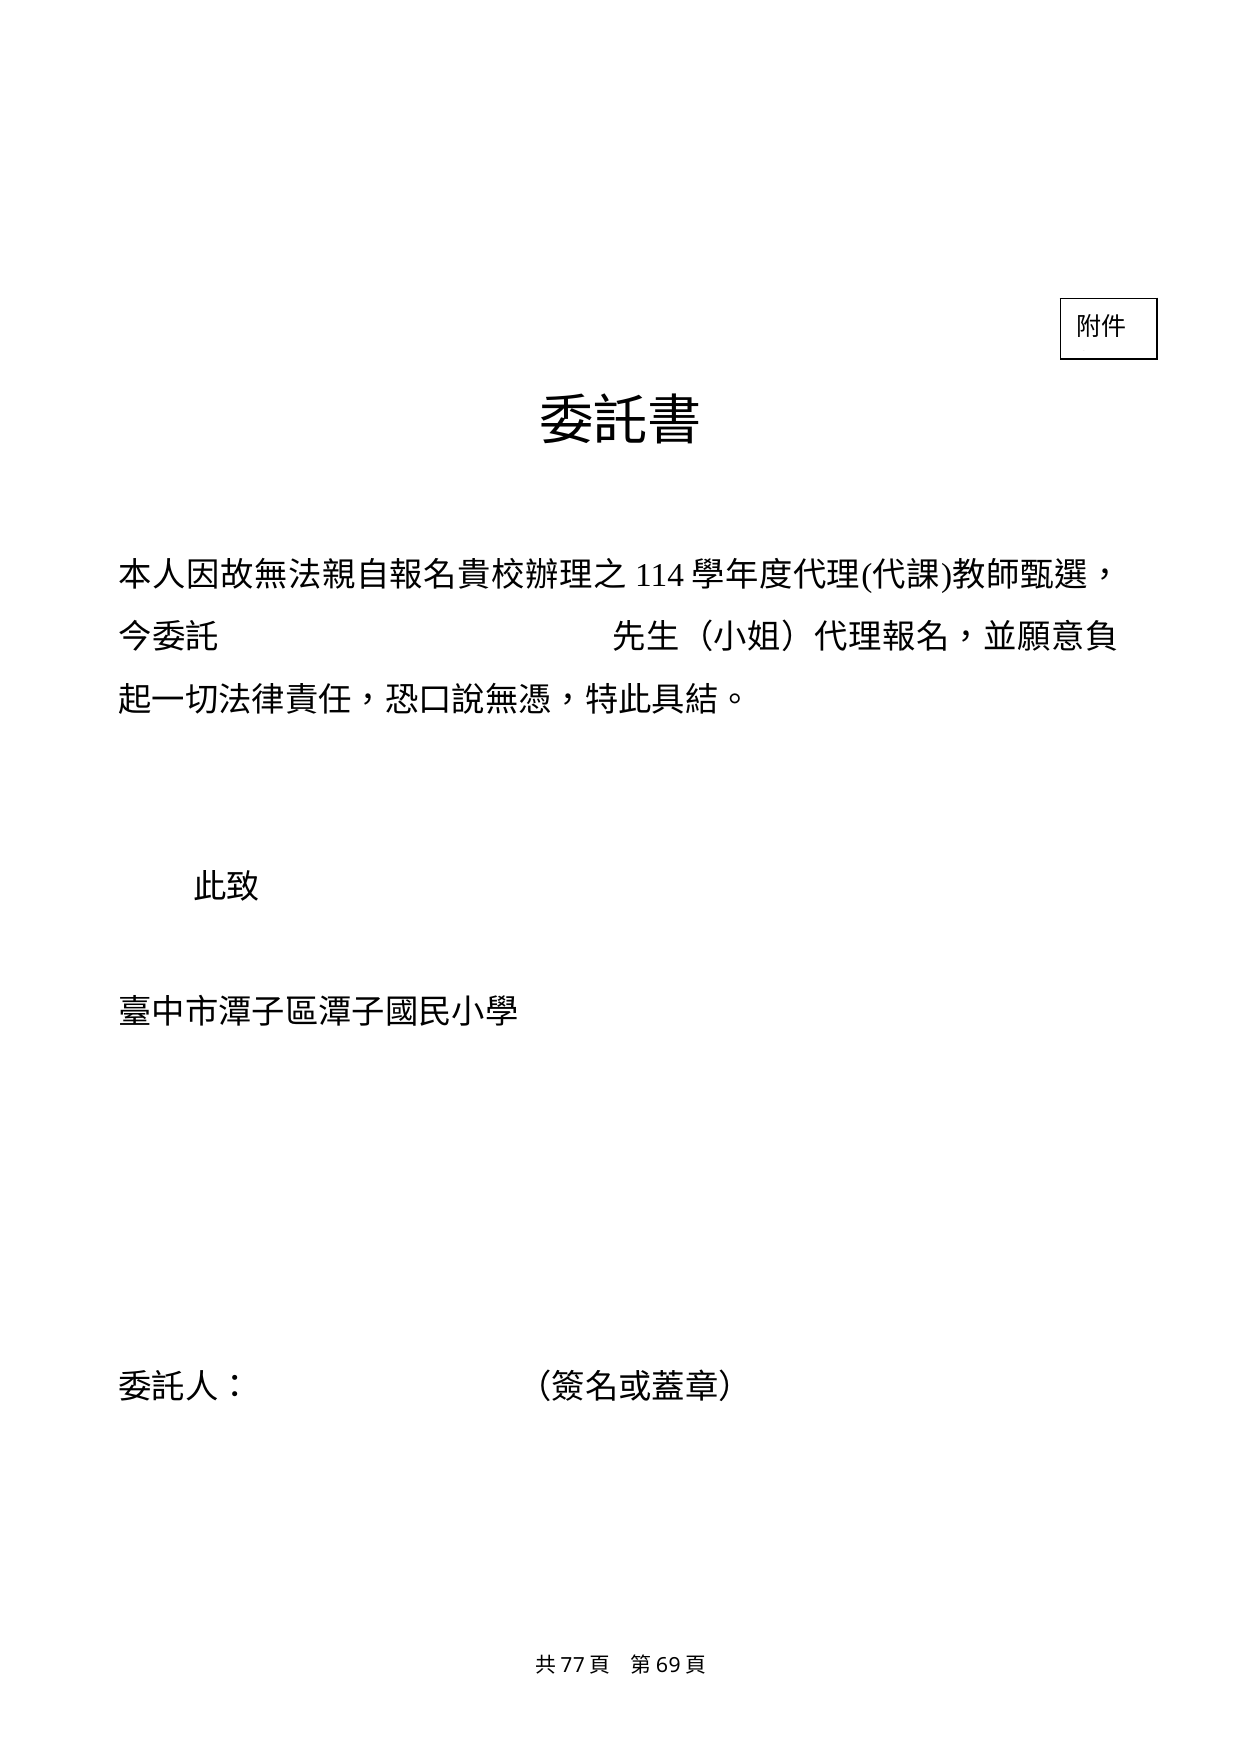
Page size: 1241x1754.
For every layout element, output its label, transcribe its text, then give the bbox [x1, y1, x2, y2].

text 委託人： （簽名或蓋章） [118, 1343, 1122, 1405]
text 此致 [118, 843, 1122, 905]
text 委託書 [118, 299, 1122, 468]
text 委託書 [1061, 299, 1156, 358]
text 本人因故無法親自報名貴校辦理之114學年度代理(代課)教師甄選，今委託 先生（小姐）代理報名，並願意負起一切法律責任，恐口說無憑，特此具結。 [118, 530, 1122, 718]
text 附件2 [1076, 307, 1141, 351]
text 臺中市潭子區潭子國民小學 [118, 968, 1122, 1030]
